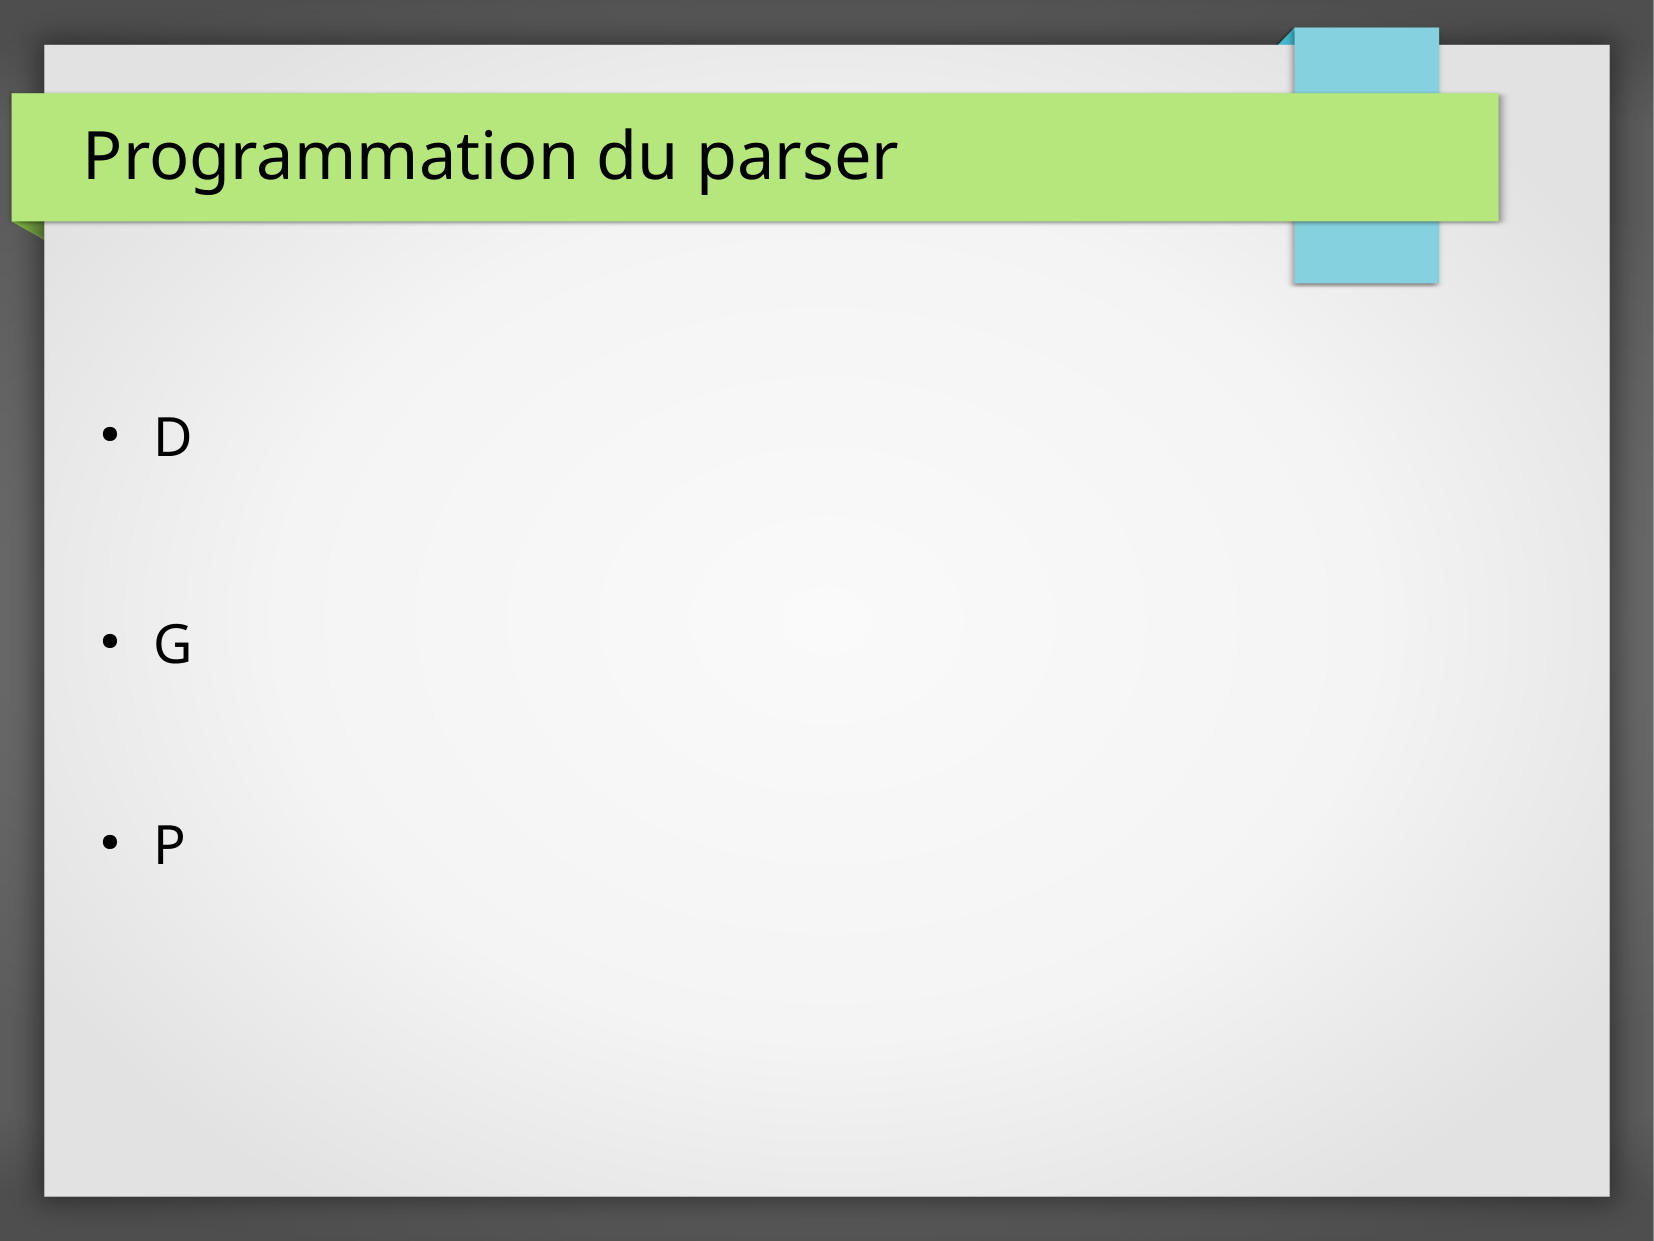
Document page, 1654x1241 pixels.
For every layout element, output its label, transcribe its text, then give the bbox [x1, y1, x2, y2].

picture [0, 0, 1654, 1241]
list D G P [82, 295, 1571, 1015]
title Programmation du parser [82, 94, 1264, 213]
